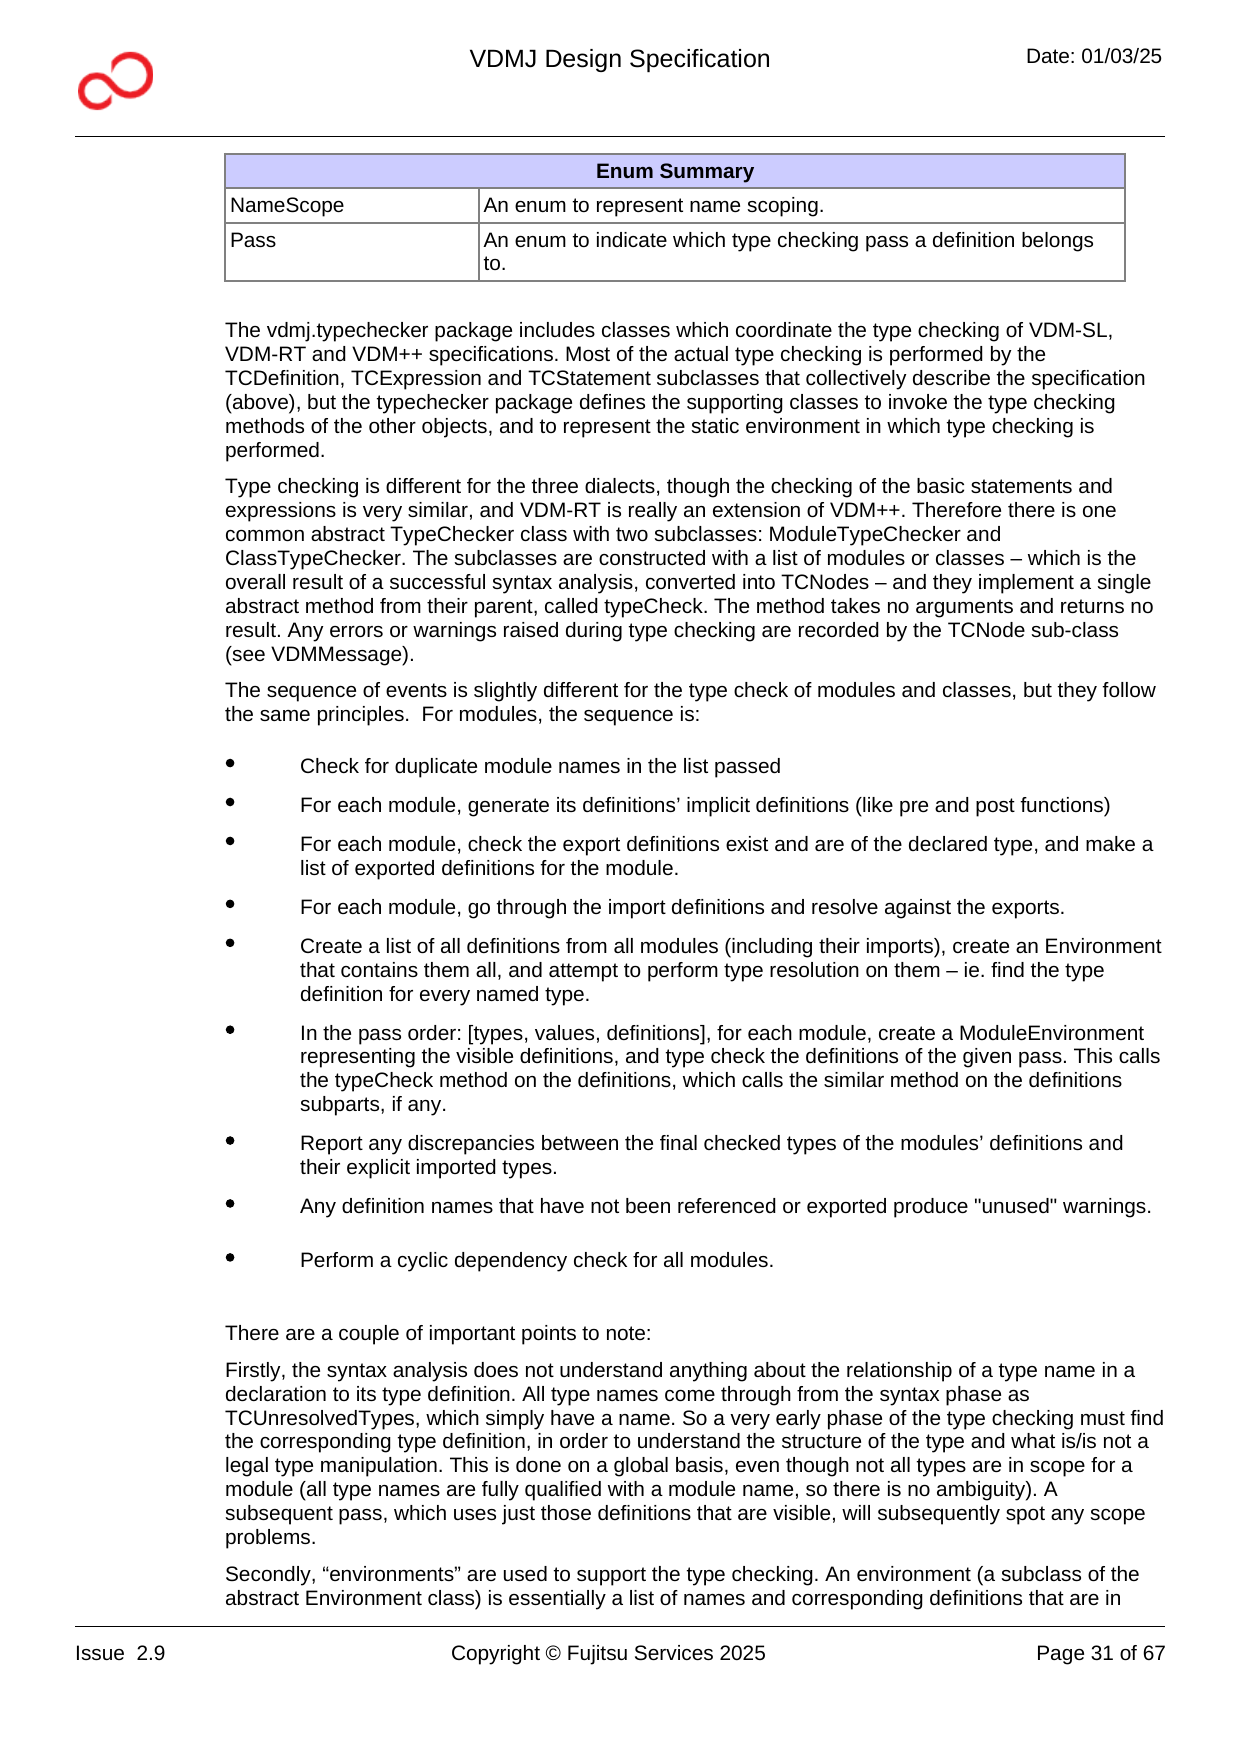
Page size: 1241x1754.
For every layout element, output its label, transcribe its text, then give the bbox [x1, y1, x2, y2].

table_header Enum Summary [226, 155, 1124, 187]
list Perform a cyclic dependency check for all modules. [225, 1248, 1165, 1272]
list For each module, check the export definitions exist and are of the declared type, and make a list of exported definitions for the module. [225, 832, 1165, 880]
text Firstly, the syntax analysis does not understand anything about the relationship of a type name in a declaration to its type definition. All type names come through from the syntax phase as TCUnresolvedTypes, which simply have a name. So a very early phase of the type checking must find the corresponding type definition, in order to understand the structure of the type and what is/is not a legal type manipulation. This is done on a global basis, even though not all types are in scope for a module (all type names are fully qualified with a module name, so there is no ambiguity). A subsequent pass, which uses just those definitions that are visible, will subsequently spot any scope problems. [225, 1358, 1165, 1549]
table_cell Pass [226, 224, 478, 280]
text There are a couple of important points to note: [225, 1321, 1165, 1345]
table_cell NameScope [226, 189, 478, 222]
table_cell An enum to indicate which type checking pass a definition belongs to. [480, 224, 1124, 280]
list Any definition names that have not been referenced or exported produce "unused" warnings. [225, 1194, 1165, 1218]
text Type checking is different for the three dialects, though the checking of the basic statements and expressions is very similar, and VDM-RT is really an extension of VDM++. Therefore there is one common abstract TypeChecker class with two subclasses: ModuleTypeChecker and ClassTypeChecker. The subclasses are constructed with a list of modules or classes – which is the overall result of a successful syntax analysis, converted into TCNodes – and they implement a single abstract method from their parent, called typeCheck. The method takes no arguments and returns no result. Any errors or warnings raised during type checking are recorded by the TCNode sub-class (see VDMMessage). [225, 474, 1165, 666]
text The vdmj.typechecker package includes classes which coordinate the type checking of VDM-SL, VDM-RT and VDM++ specifications. Most of the actual type checking is performed by the TCDefinition, TCExpression and TCStatement subclasses that collectively describe the specification (above), but the typechecker package defines the supporting classes to invoke the type checking methods of the other objects, and to represent the static environment in which type checking is performed. [225, 318, 1165, 462]
picture [78, 44, 153, 120]
list Create a list of all definitions from all modules (including their imports), create an Environment that contains them all, and attempt to perform type resolution on them – ie. find the type definition for every named type. [225, 934, 1165, 1006]
list For each module, generate its definitions’ implicit definitions (like pre and post functions) [225, 793, 1165, 817]
list For each module, go through the import definitions and resolve against the exports. [225, 895, 1165, 919]
table_cell An enum to represent name scoping. [480, 189, 1124, 222]
text The sequence of events is slightly different for the type check of modules and classes, but they follow the same principles. For modules, the sequence is: [225, 679, 1165, 727]
list Report any discrepancies between the final checked types of the modules’ definitions and their explicit imported types. [225, 1132, 1165, 1179]
list In the pass order: [types, values, definitions], for each module, create a ModuleEnvironment representing the visible definitions, and type check the definitions of the given pass. This calls the typeCheck method on the definitions, which calls the similar method on the definitions subparts, if any. [225, 1021, 1165, 1117]
list Check for duplicate module names in the list passed [225, 754, 1165, 778]
text Secondly, “environments” are used to support the type checking. An environment (a subclass of the abstract Environment class) is essentially a list of names and corresponding definitions that are in [225, 1562, 1165, 1610]
